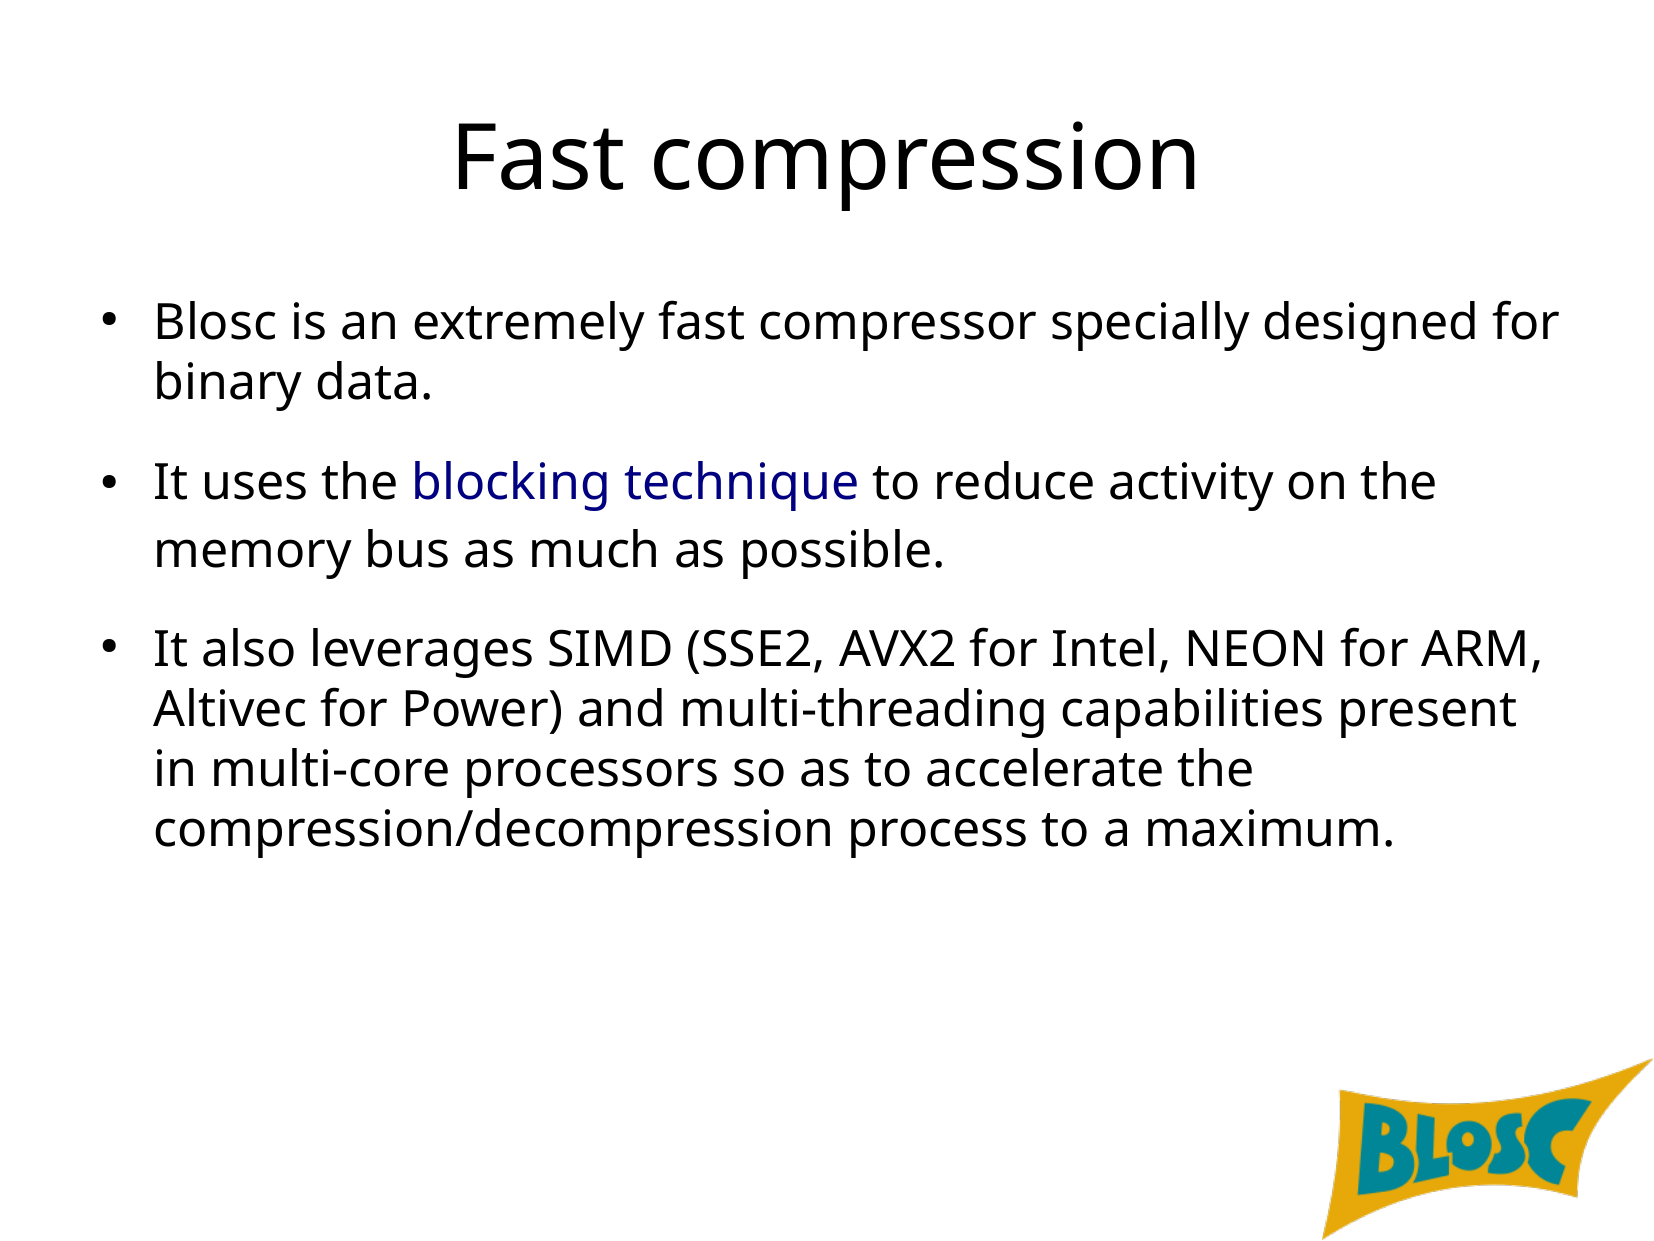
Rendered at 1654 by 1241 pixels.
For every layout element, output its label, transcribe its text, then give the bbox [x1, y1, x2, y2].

list Blosc is an extremely fast compressor specially designed for binary data. It uses the blocking technique to reduce activity on the memory bus as much as possible. It also leverages SIMD (SSE2, AVX2 for Intel, NEON for ARM, Altivec for Power) and multi-threading capabilities present in multi-core processors so as to accelerate the compression/decompression process to a maximum. [82, 290, 1571, 1010]
title Fast compression [82, 49, 1571, 257]
picture [1322, 1058, 1654, 1240]
